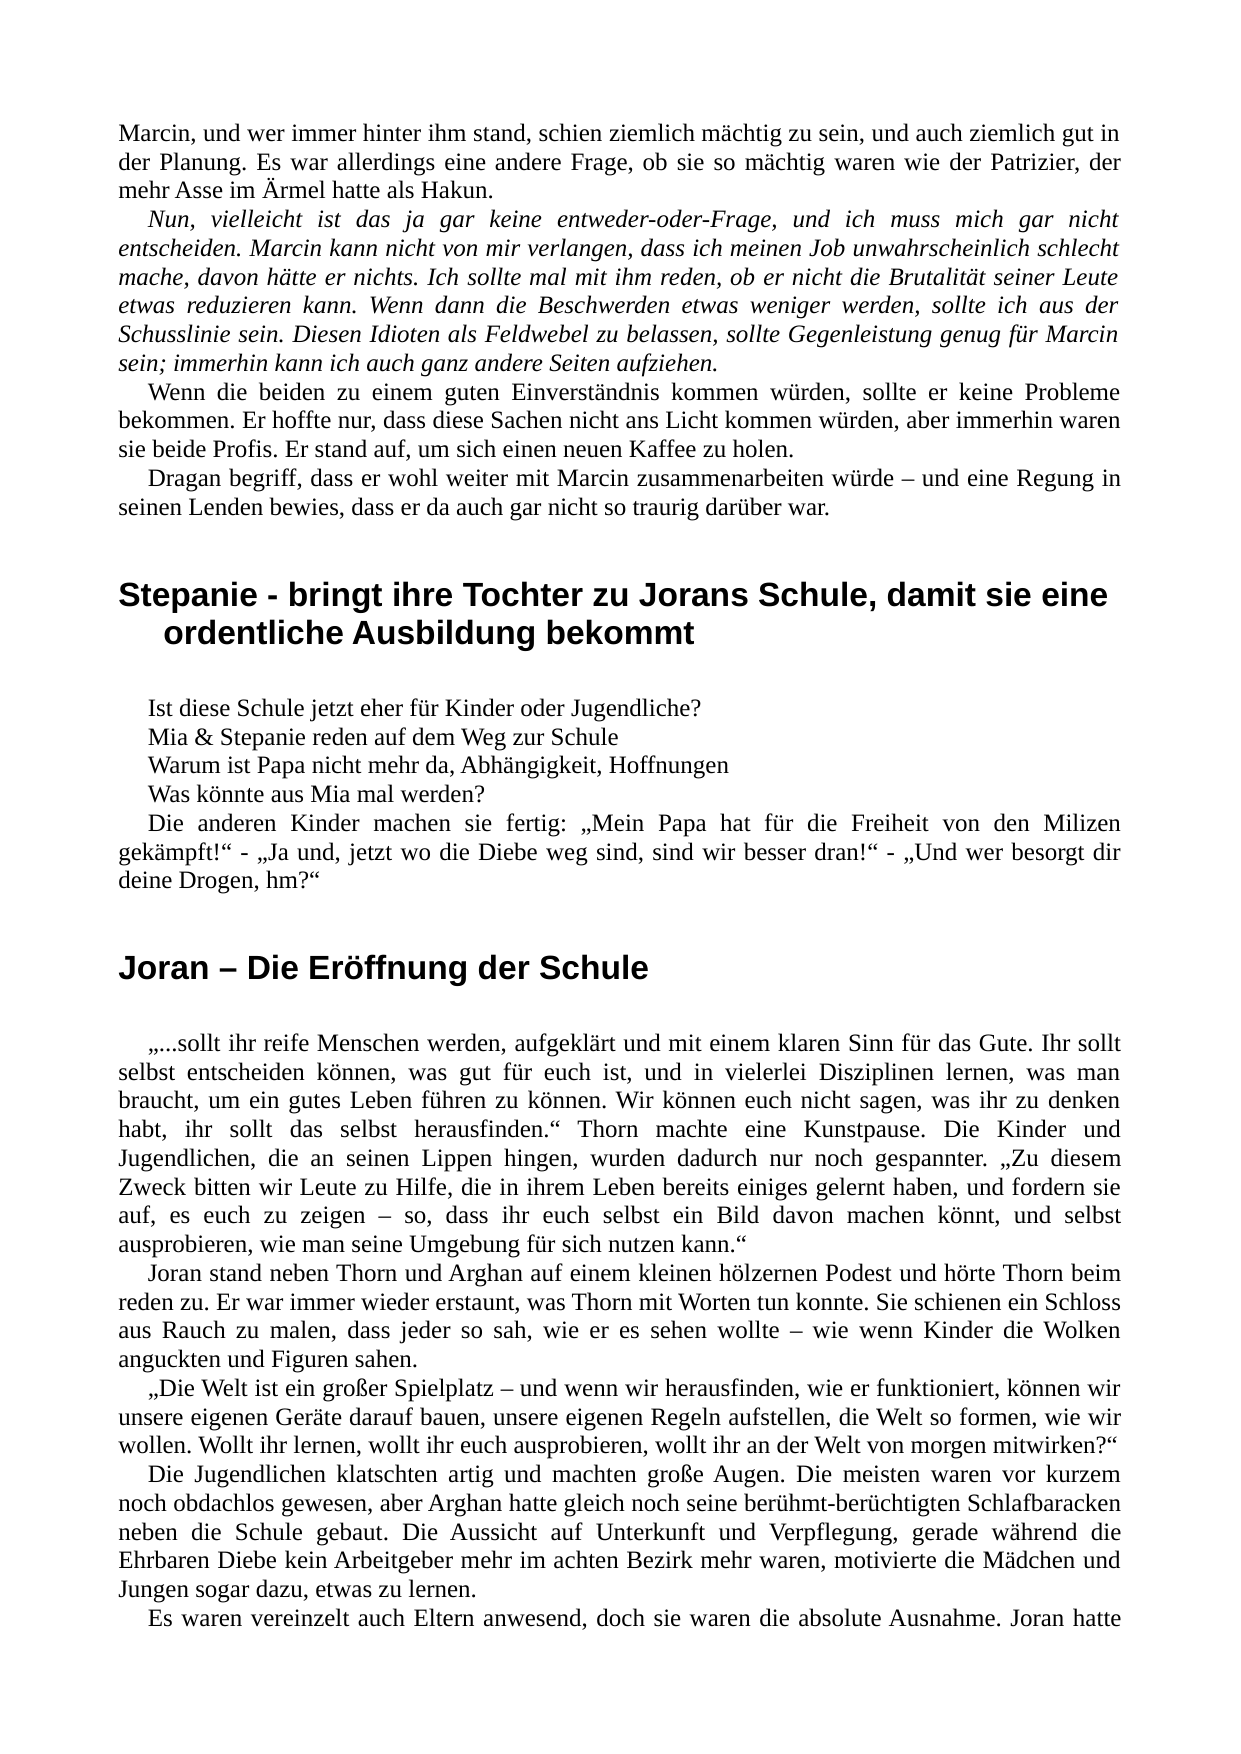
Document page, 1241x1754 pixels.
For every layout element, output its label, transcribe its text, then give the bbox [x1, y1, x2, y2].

text Es waren vereinzelt auch Eltern anwesend, doch sie waren die absolute Ausnahme. Joran hatte [118, 1603, 1122, 1632]
text Marcin, und wer immer hinter ihm stand, schien ziemlich mächtig zu sein, und auch ziemlich gut in der Planung. Es war allerdings eine andere Frage, ob sie so mächtig waren wie der Patrizier, der mehr Asse im Ärmel hatte als Hakun. [118, 118, 1122, 204]
text Die Jugendlichen klatschten artig und machten große Augen. Die meisten waren vor kurzem noch obdachlos gewesen, aber Arghan hatte gleich noch seine berühmt-berüchtigten Schlafbaracken neben die Schule gebaut. Die Aussicht auf Unterkunft und Verpflegung, gerade während die Ehrbaren Diebe kein Arbeitgeber mehr im achten Bezirk mehr waren, motivierte die Mädchen und Jungen sogar dazu, etwas zu lernen. [118, 1459, 1122, 1603]
text Wenn die beiden zu einem guten Einverständnis kommen würden, sollte er keine Probleme bekommen. Er hoffte nur, dass diese Sachen nicht ans Licht kommen würden, aber immerhin waren sie beide Profis. Er stand auf, um sich einen neuen Kaffee zu holen. [118, 377, 1122, 463]
text Ist diese Schule jetzt eher für Kinder oder Jugendliche? [118, 693, 1122, 722]
text Die anderen Kinder machen sie fertig: „Mein Papa hat für die Freiheit von den Milizen gekämpft!“ - „Ja und, jetzt wo die Diebe weg sind, sind wir besser dran!“ - „Und wer besorgt dir deine Drogen, hm?“ [118, 808, 1122, 894]
text Warum ist Papa nicht mehr da, Abhängigkeit, Hoffnungen [118, 750, 1122, 779]
text Mia & Stepanie reden auf dem Weg zur Schule [118, 722, 1122, 750]
subtitle Joran – Die Eröffnung der Schule [118, 948, 1122, 987]
text Joran stand neben Thorn und Arghan auf einem kleinen hölzernen Podest und hörte Thorn beim reden zu. Er war immer wieder erstaunt, was Thorn mit Worten tun konnte. Sie schienen ein Schloss aus Rauch zu malen, dass jeder so sah, wie er es sehen wollte – wie wenn Kinder die Wolken anguckten und Figuren sahen. [118, 1258, 1122, 1373]
text Was könnte aus Mia mal werden? [118, 779, 1122, 808]
text Dragan begriff, dass er wohl weiter mit Marcin zusammenarbeiten würde – und eine Regung in seinen Lenden bewies, dass er da auch gar nicht so traurig darüber war. [118, 463, 1122, 521]
text „Die Welt ist ein großer Spielplatz – und wenn wir herausfinden, wie er funktioniert, können wir unsere eigenen Geräte darauf bauen, unsere eigenen Regeln aufstellen, die Welt so formen, wie wir wollen. Wollt ihr lernen, wollt ihr euch ausprobieren, wollt ihr an der Welt von morgen mitwirken?“ [118, 1373, 1122, 1459]
text „...sollt ihr reife Menschen werden, aufgeklärt und mit einem klaren Sinn für das Gute. Ihr sollt selbst entscheiden können, was gut für euch ist, und in vielerlei Disziplinen lernen, was man braucht, um ein gutes Leben führen zu können. Wir können euch nicht sagen, was ihr zu denken habt, ihr sollt das selbst herausfinden.“ Thorn machte eine Kunstpause. Die Kinder und Jugendlichen, die an seinen Lippen hingen, wurden dadurch nur noch gespannter. „Zu diesem Zweck bitten wir Leute zu Hilfe, die in ihrem Leben bereits einiges gelernt haben, und fordern sie auf, es euch zu zeigen – so, dass ihr euch selbst ein Bild davon machen könnt, und selbst ausprobieren, wie man seine Umgebung für sich nutzen kann.“ [118, 1028, 1122, 1258]
text Nun, vielleicht ist das ja gar keine entweder-oder-Frage, und ich muss mich gar nicht entscheiden. Marcin kann nicht von mir verlangen, dass ich meinen Job unwahrscheinlich schlecht mache, davon hätte er nichts. Ich sollte mal mit ihm reden, ob er nicht die Brutalität seiner Leute etwas reduzieren kann. Wenn dann die Beschwerden etwas weniger werden, sollte ich aus der Schusslinie sein. Diesen Idioten als Feldwebel zu belassen, sollte Gegenleistung genug für Marcin sein; immerhin kann ich auch ganz andere Seiten aufziehen. [118, 204, 1122, 377]
subtitle Stepanie - bringt ihre Tochter zu Jorans Schule, damit sie eine ordentliche Ausbildung bekommt [118, 574, 1122, 652]
